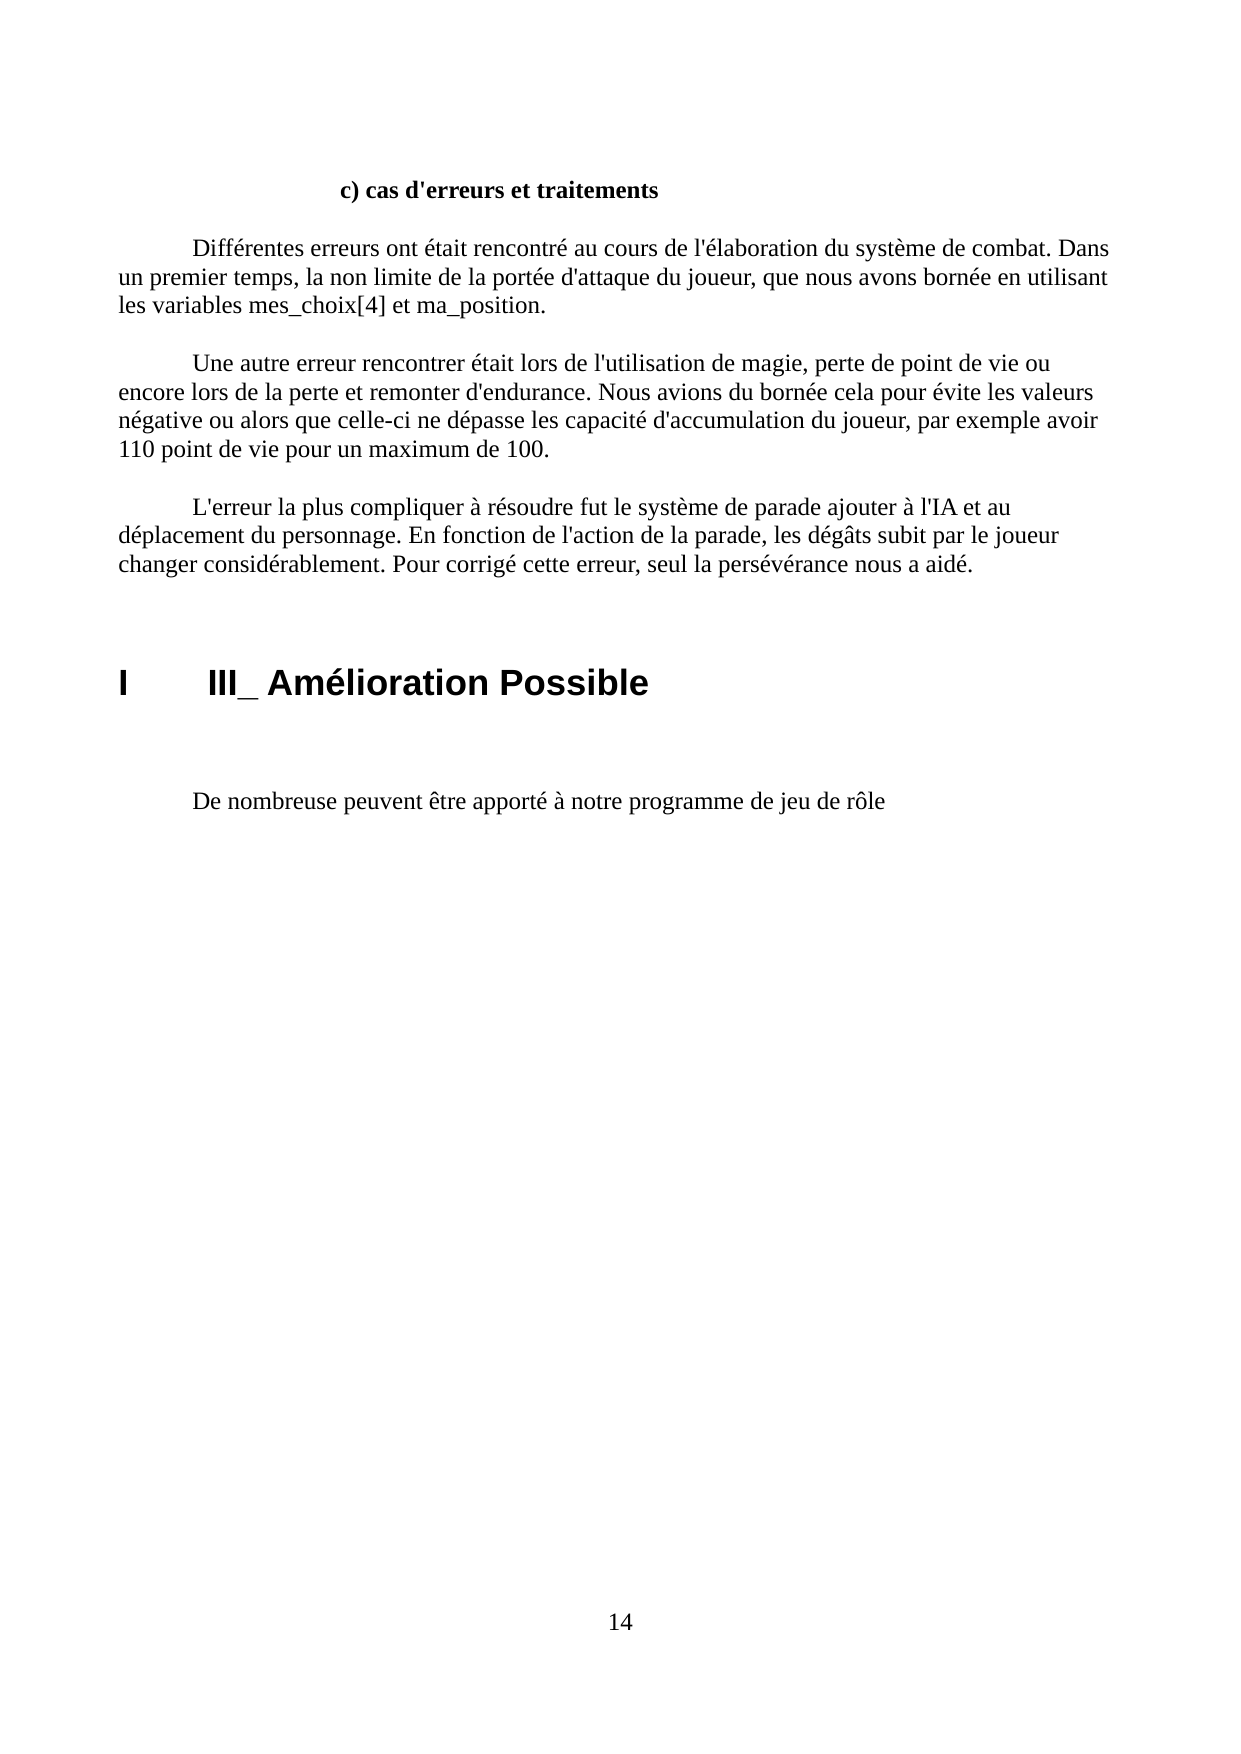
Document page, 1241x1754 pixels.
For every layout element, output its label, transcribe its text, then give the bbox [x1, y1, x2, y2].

text L'erreur la plus compliquer à résoudre fut le système de parade ajouter à l'IA et au déplacement du personnage. En fonction de l'action de la parade, les dégâts subit par le joueur changer considérablement. Pour corrigé cette erreur, seul la persévérance nous a aidé. [118, 492, 1122, 578]
subtitle III_ Amélioration Possible [118, 661, 1122, 703]
text c) cas d'erreurs et traitements [118, 176, 1122, 204]
text Différentes erreurs ont était rencontré au cours de l'élaboration du système de combat. Dans un premier temps, la non limite de la portée d'attaque du joueur, que nous avons bornée en utilisant les variables mes_choix[4] et ma_position. [118, 233, 1122, 319]
text Une autre erreur rencontrer était lors de l'utilisation de magie, perte de point de vie ou encore lors de la perte et remonter d'endurance. Nous avions du bornée cela pour évite les valeurs négative ou alors que celle-ci ne dépasse les capacité d'accumulation du joueur, par exemple avoir 110 point de vie pour un maximum de 100. [118, 348, 1122, 463]
text De nombreuse peuvent être apporté à notre programme de jeu de rôle [118, 786, 1122, 815]
